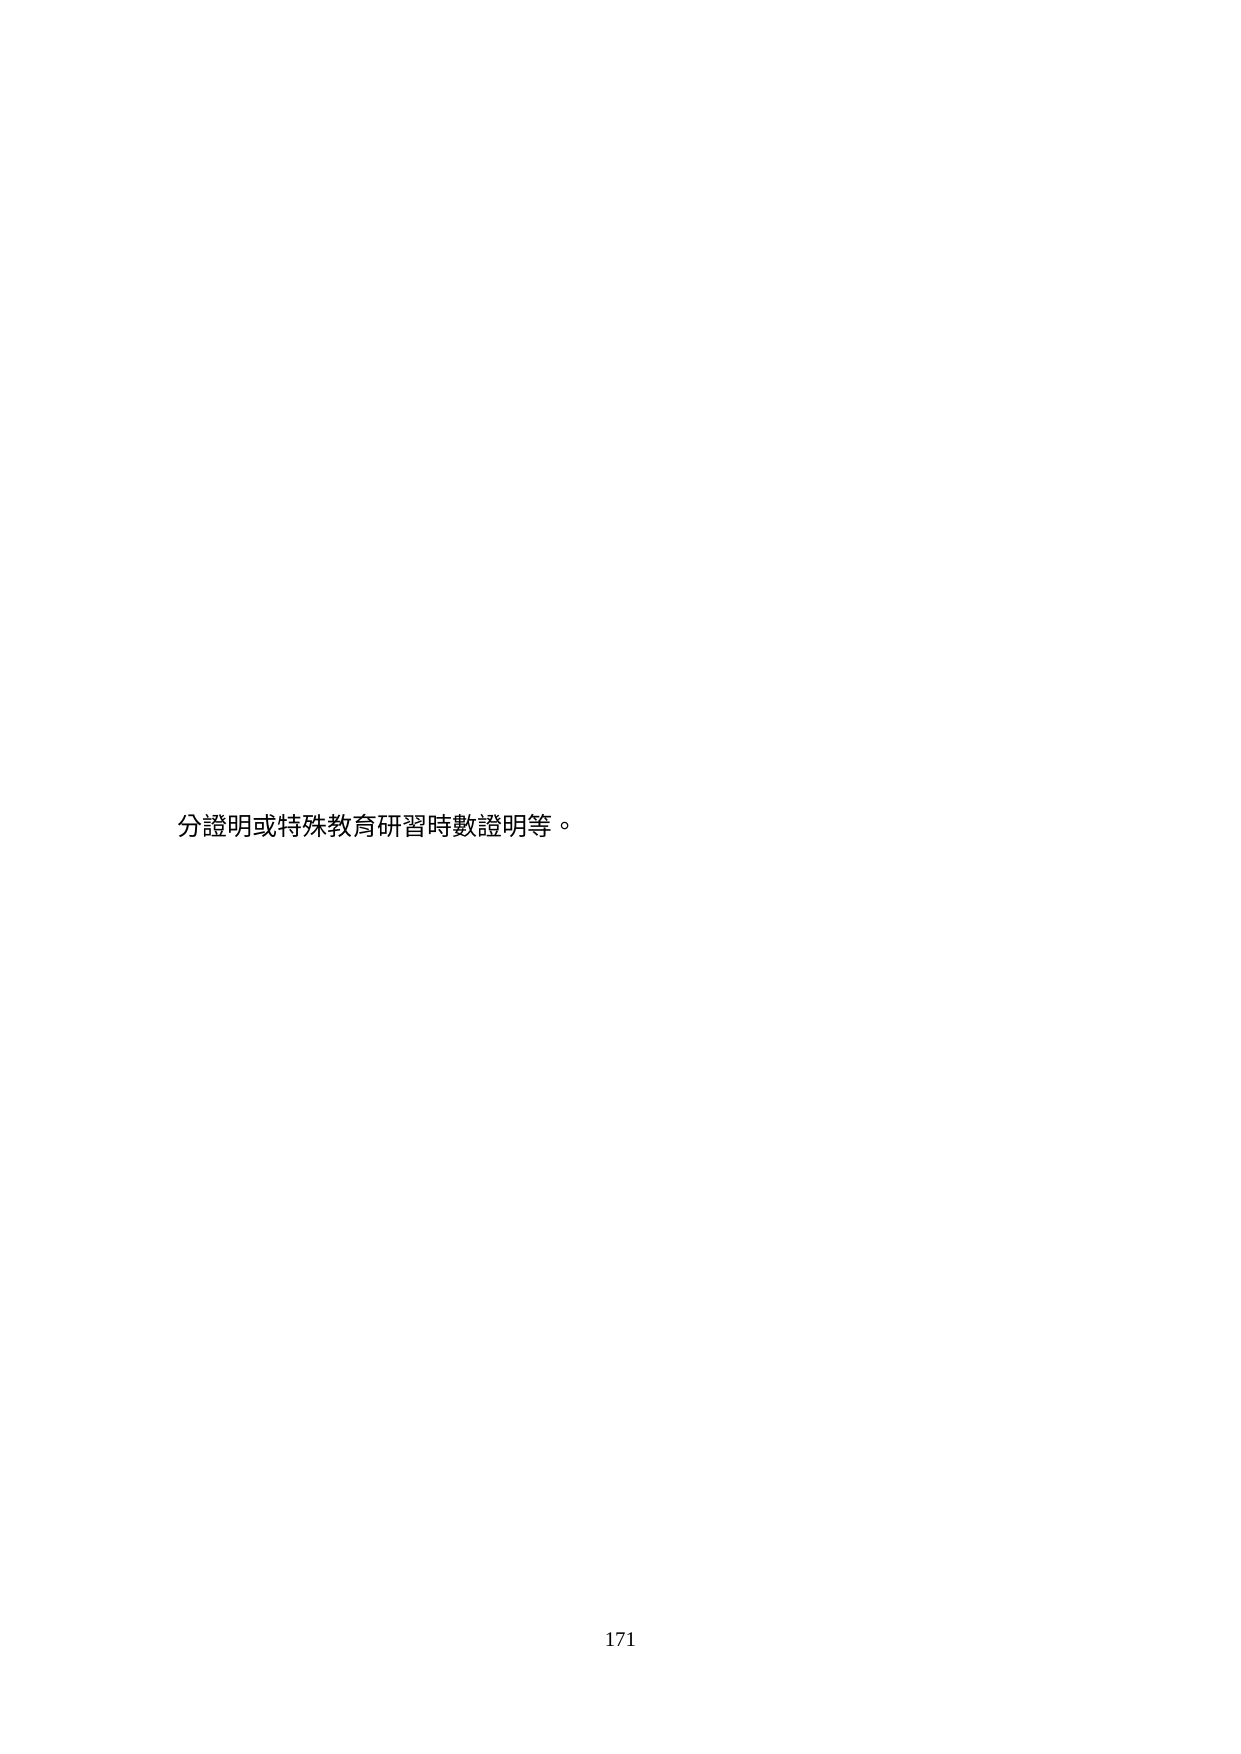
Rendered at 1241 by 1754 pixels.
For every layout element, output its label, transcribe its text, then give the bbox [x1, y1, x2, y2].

text 分證明或特殊教育研習時數證明等。 [118, 783, 1122, 846]
